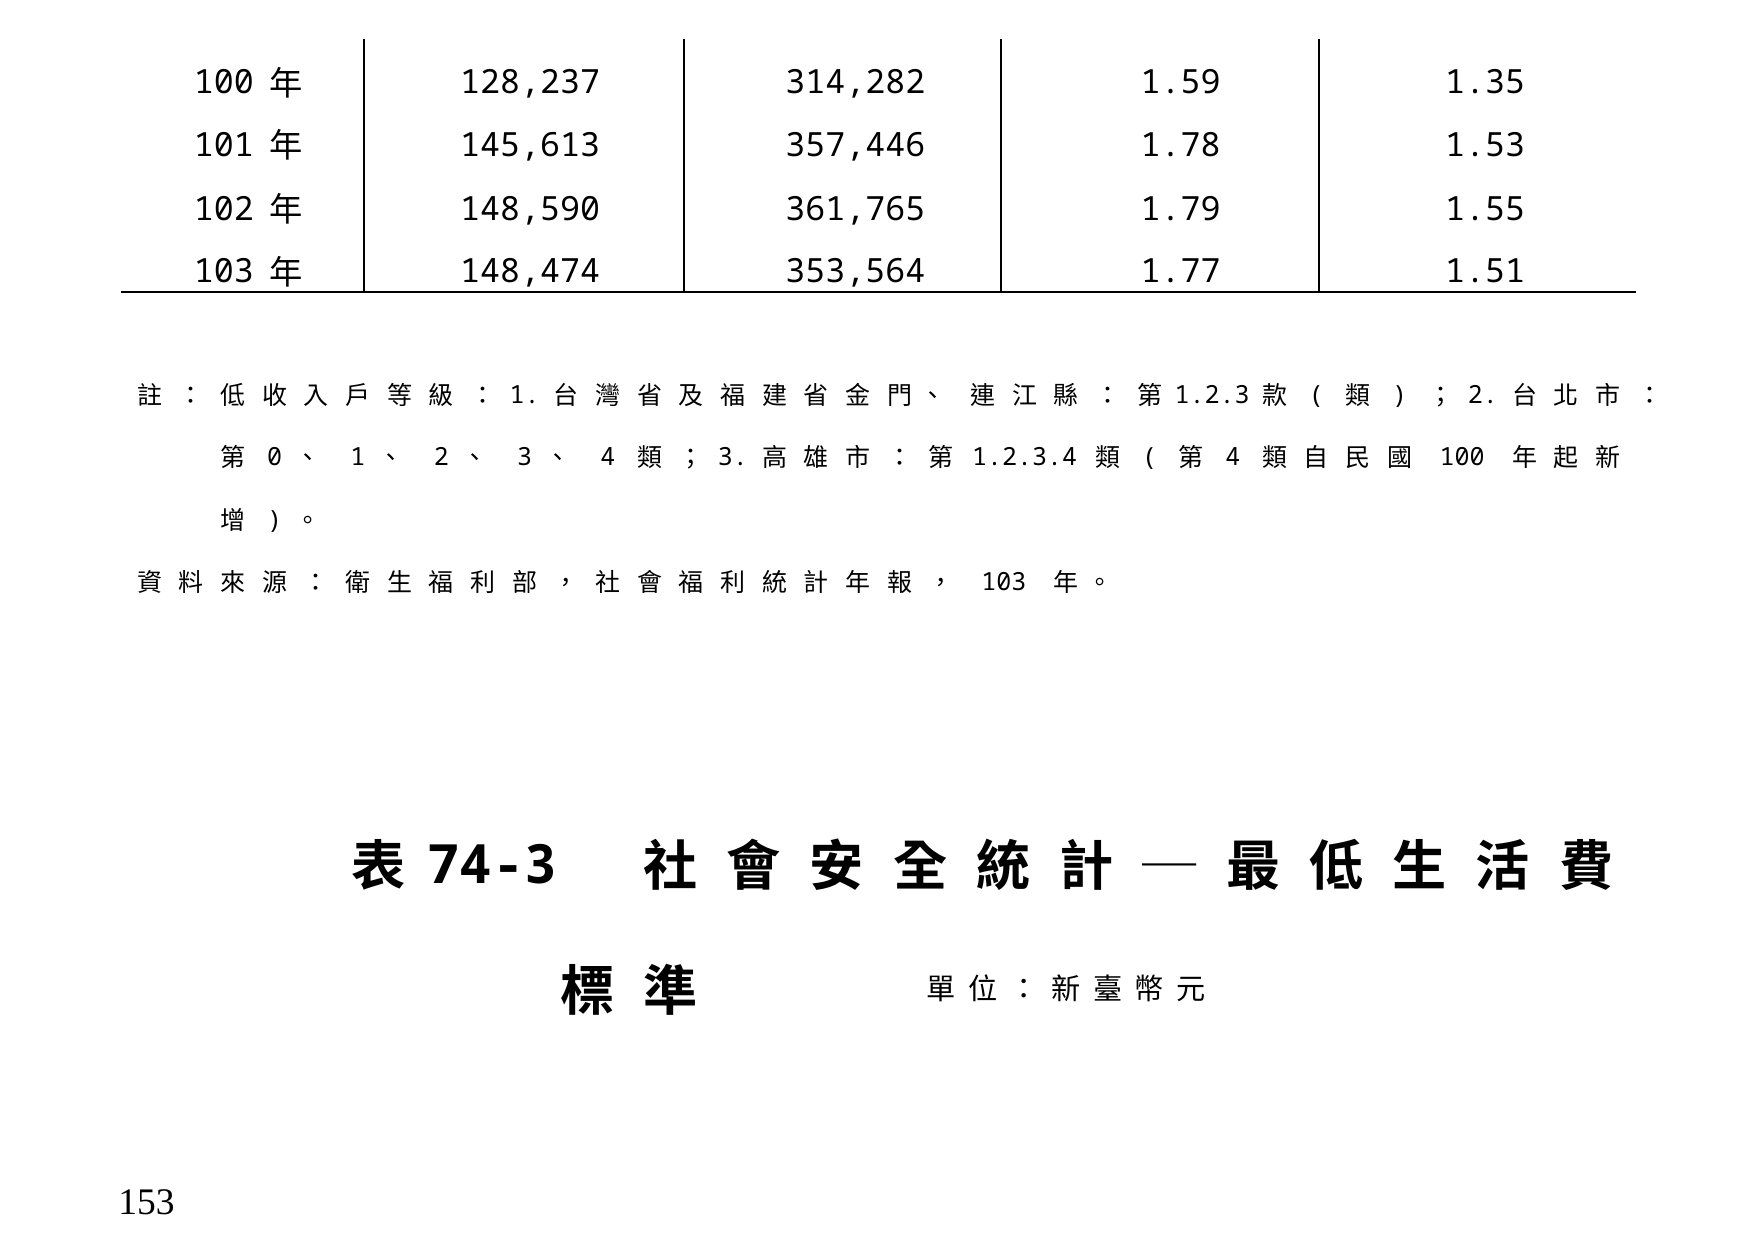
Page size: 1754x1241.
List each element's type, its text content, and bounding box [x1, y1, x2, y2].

text 資料來源：衛生福利部，社會福利統計年報，103年。 [128, 539, 1628, 602]
table_cell 357,446 [685, 102, 1000, 164]
table_cell 1.35 [1320, 39, 1636, 102]
table_cell 1.59 [1002, 39, 1318, 102]
text 註：低收入戶等級：1.台灣省及福建省金門、連江縣：第1.2.3款(類)；2.台北市：第0、1、2、3、4類；3.高雄市：第1.2.3.4類(第4類自民國100年起新增)。 [128, 352, 1628, 539]
table_cell 361,765 [685, 164, 1000, 228]
table_cell 101年 [121, 102, 363, 164]
table_cell 1.55 [1320, 164, 1636, 228]
table_cell 314,282 [685, 39, 1000, 102]
table_cell 148,474 [365, 228, 683, 291]
table_cell 1.51 [1320, 228, 1636, 291]
text 表74-3 社會安全統計─最低生活費標準 單位：新臺幣元 [128, 789, 1628, 1039]
table_cell 1.78 [1002, 102, 1318, 164]
table_cell 102年 [121, 164, 363, 228]
table_cell 128,237 [365, 39, 683, 102]
table_cell 103年 [121, 228, 363, 291]
table_cell 353,564 [685, 228, 1000, 291]
table_cell 1.53 [1320, 102, 1636, 164]
table_cell 1.77 [1002, 228, 1318, 291]
table_cell 100年 [121, 39, 363, 102]
table_cell 145,613 [365, 102, 683, 164]
table_cell 148,590 [365, 164, 683, 228]
table_cell 1.79 [1002, 164, 1318, 228]
